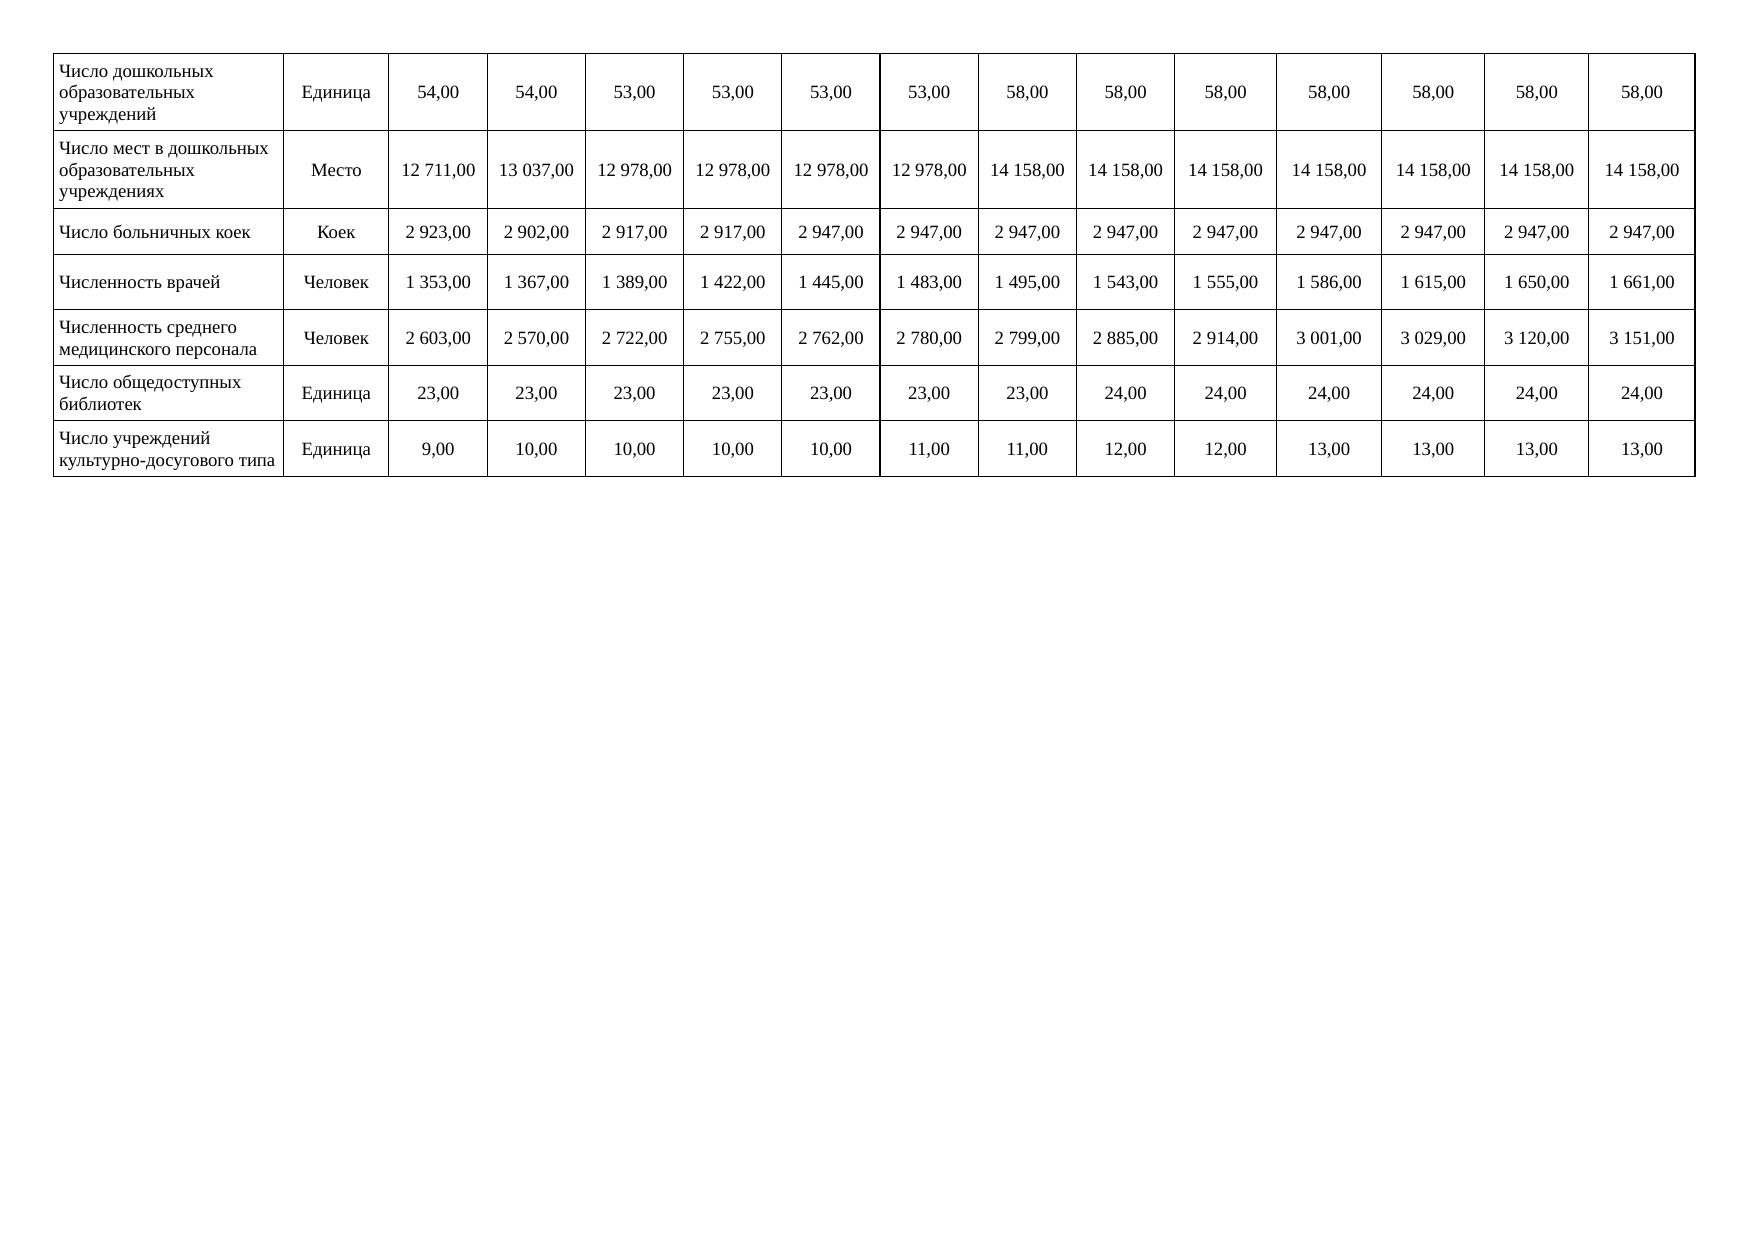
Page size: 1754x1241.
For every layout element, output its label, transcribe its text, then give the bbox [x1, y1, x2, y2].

table_cell Число больничных коек [54, 209, 283, 254]
table_cell 2 923,00 [389, 209, 487, 254]
table_cell Место [284, 131, 388, 207]
table_cell Человек [284, 310, 388, 365]
table_cell 12,00 [1175, 421, 1276, 476]
table_cell 58,00 [1589, 54, 1694, 130]
table_cell Число учреждений культурно-досугового типа [54, 421, 283, 476]
table_cell 2 947,00 [1277, 209, 1381, 254]
table_cell 14 158,00 [1382, 131, 1484, 207]
table_cell 23,00 [782, 366, 879, 420]
table_cell 12 978,00 [684, 131, 781, 207]
table_cell Число дошкольных образовательных учреждений [54, 54, 283, 130]
table_cell 24,00 [1277, 366, 1381, 420]
table_cell Численность среднего медицинского персонала [54, 310, 283, 365]
table_cell 2 947,00 [1589, 209, 1694, 254]
table_cell 14 158,00 [1077, 131, 1174, 207]
table_cell 10,00 [684, 421, 781, 476]
table_cell 1 586,00 [1277, 255, 1381, 309]
table_cell 2 603,00 [389, 310, 487, 365]
table_cell 1 555,00 [1175, 255, 1276, 309]
table_cell 54,00 [389, 54, 487, 130]
table_cell 1 495,00 [979, 255, 1076, 309]
table_cell 14 158,00 [1589, 131, 1694, 207]
table_cell 54,00 [488, 54, 585, 130]
table_cell 58,00 [1382, 54, 1484, 130]
table_cell 2 947,00 [881, 209, 978, 254]
table_cell 3 001,00 [1277, 310, 1381, 365]
table_cell 24,00 [1485, 366, 1588, 420]
table_cell 2 762,00 [782, 310, 879, 365]
table_cell 13,00 [1382, 421, 1484, 476]
table_cell 24,00 [1589, 366, 1694, 420]
table_cell Число мест в дошкольных образовательных учреждениях [54, 131, 283, 207]
table_cell 13,00 [1485, 421, 1588, 476]
table_cell 3 120,00 [1485, 310, 1588, 365]
table_cell 13,00 [1589, 421, 1694, 476]
table_cell 14 158,00 [1485, 131, 1588, 207]
table_cell 11,00 [979, 421, 1076, 476]
table_cell 53,00 [586, 54, 683, 130]
table_cell 2 917,00 [586, 209, 683, 254]
table_cell 14 158,00 [979, 131, 1076, 207]
table_cell 24,00 [1382, 366, 1484, 420]
table_cell Коек [284, 209, 388, 254]
table_cell 3 029,00 [1382, 310, 1484, 365]
table_cell 2 799,00 [979, 310, 1076, 365]
table_cell 2 902,00 [488, 209, 585, 254]
table_cell 14 158,00 [1175, 131, 1276, 207]
table_cell 2 947,00 [979, 209, 1076, 254]
table_cell 53,00 [684, 54, 781, 130]
table_cell 2 947,00 [1382, 209, 1484, 254]
table_cell 2 722,00 [586, 310, 683, 365]
table_cell 12 711,00 [389, 131, 487, 207]
table_cell 2 917,00 [684, 209, 781, 254]
table_cell 12 978,00 [881, 131, 978, 207]
table_cell 23,00 [979, 366, 1076, 420]
table_cell 13,00 [1277, 421, 1381, 476]
table_cell 23,00 [881, 366, 978, 420]
table_cell 12 978,00 [586, 131, 683, 207]
table_cell 24,00 [1175, 366, 1276, 420]
table_cell 1 483,00 [881, 255, 978, 309]
table_cell 23,00 [488, 366, 585, 420]
table_cell 1 367,00 [488, 255, 585, 309]
table_cell 12 978,00 [782, 131, 879, 207]
table_cell 58,00 [1485, 54, 1588, 130]
table_cell 1 422,00 [684, 255, 781, 309]
table_cell 53,00 [881, 54, 978, 130]
table_cell 2 914,00 [1175, 310, 1276, 365]
table_cell 14 158,00 [1277, 131, 1381, 207]
table_cell 1 543,00 [1077, 255, 1174, 309]
table_cell 10,00 [586, 421, 683, 476]
table_cell 2 780,00 [881, 310, 978, 365]
table_cell Единица [284, 421, 388, 476]
table_cell 23,00 [684, 366, 781, 420]
table_cell 58,00 [979, 54, 1076, 130]
table_cell 24,00 [1077, 366, 1174, 420]
table_cell 2 885,00 [1077, 310, 1174, 365]
table_cell 3 151,00 [1589, 310, 1694, 365]
table_cell 12,00 [1077, 421, 1174, 476]
table_cell 2 947,00 [1485, 209, 1588, 254]
table_cell Численность врачей [54, 255, 283, 309]
table_cell 1 615,00 [1382, 255, 1484, 309]
table_cell 1 650,00 [1485, 255, 1588, 309]
table_cell 23,00 [586, 366, 683, 420]
table_cell 10,00 [782, 421, 879, 476]
table_cell Единица [284, 54, 388, 130]
table_cell 11,00 [881, 421, 978, 476]
table_cell Единица [284, 366, 388, 420]
table_cell 23,00 [389, 366, 487, 420]
table_cell 58,00 [1277, 54, 1381, 130]
table_cell 2 947,00 [1175, 209, 1276, 254]
table_cell 53,00 [782, 54, 879, 130]
table_cell 2 947,00 [782, 209, 879, 254]
table_cell 1 389,00 [586, 255, 683, 309]
table_cell 58,00 [1175, 54, 1276, 130]
table_cell Человек [284, 255, 388, 309]
table_cell 2 947,00 [1077, 209, 1174, 254]
table_cell 10,00 [488, 421, 585, 476]
table_cell 1 353,00 [389, 255, 487, 309]
table_cell Число общедоступных библиотек [54, 366, 283, 420]
table_cell 2 570,00 [488, 310, 585, 365]
table_cell 2 755,00 [684, 310, 781, 365]
table_cell 1 445,00 [782, 255, 879, 309]
table_cell 13 037,00 [488, 131, 585, 207]
table_cell 9,00 [389, 421, 487, 476]
table_cell 1 661,00 [1589, 255, 1694, 309]
table_cell 58,00 [1077, 54, 1174, 130]
